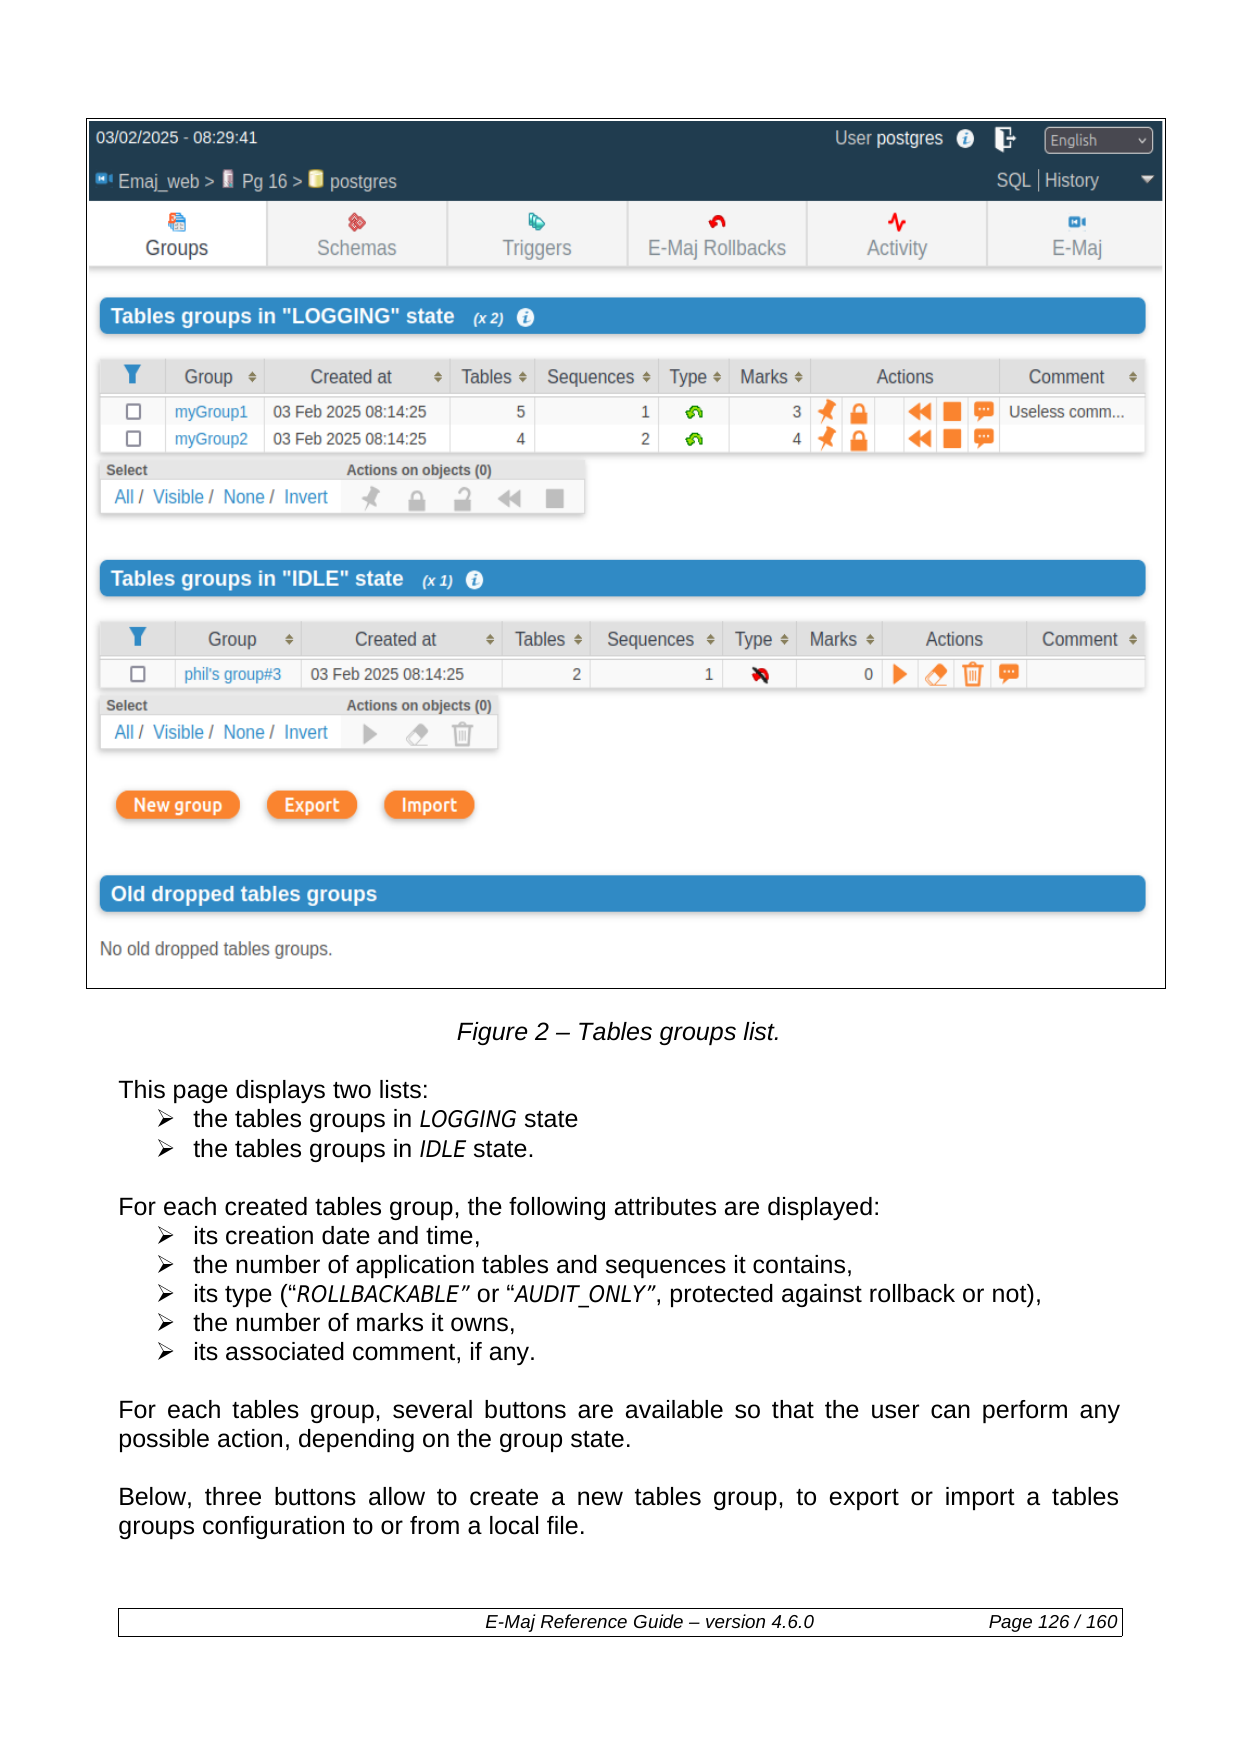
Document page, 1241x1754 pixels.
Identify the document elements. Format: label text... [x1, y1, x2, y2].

picture [89, 121, 1163, 986]
list its type (“ROLLBACKABLE” or “AUDIT_ONLY”, protected against rollback or not), [156, 1279, 1122, 1308]
list the number of application tables and sequences it contains, [156, 1250, 1122, 1279]
list its associated comment, if any. [156, 1337, 1122, 1366]
list the tables groups in IDLE state. [156, 1133, 1122, 1162]
list the number of marks it owns, [156, 1308, 1122, 1337]
text For each tables group, several buttons are available so that the user can perform any possible action, depending on the group state. [118, 1395, 1122, 1453]
text For each created tables group, the following attributes are displayed: [118, 1192, 1122, 1221]
text This page displays two lists: [118, 1075, 1122, 1104]
list the tables groups in LOGGING state [156, 1104, 1122, 1133]
text Below, three buttons allow to create a new tables group, to export or import a tables groups configuration to or from a local file. [118, 1482, 1122, 1540]
text Figure 2 – Tables groups list. [118, 1017, 1122, 1046]
list its creation date and time, [156, 1221, 1122, 1250]
